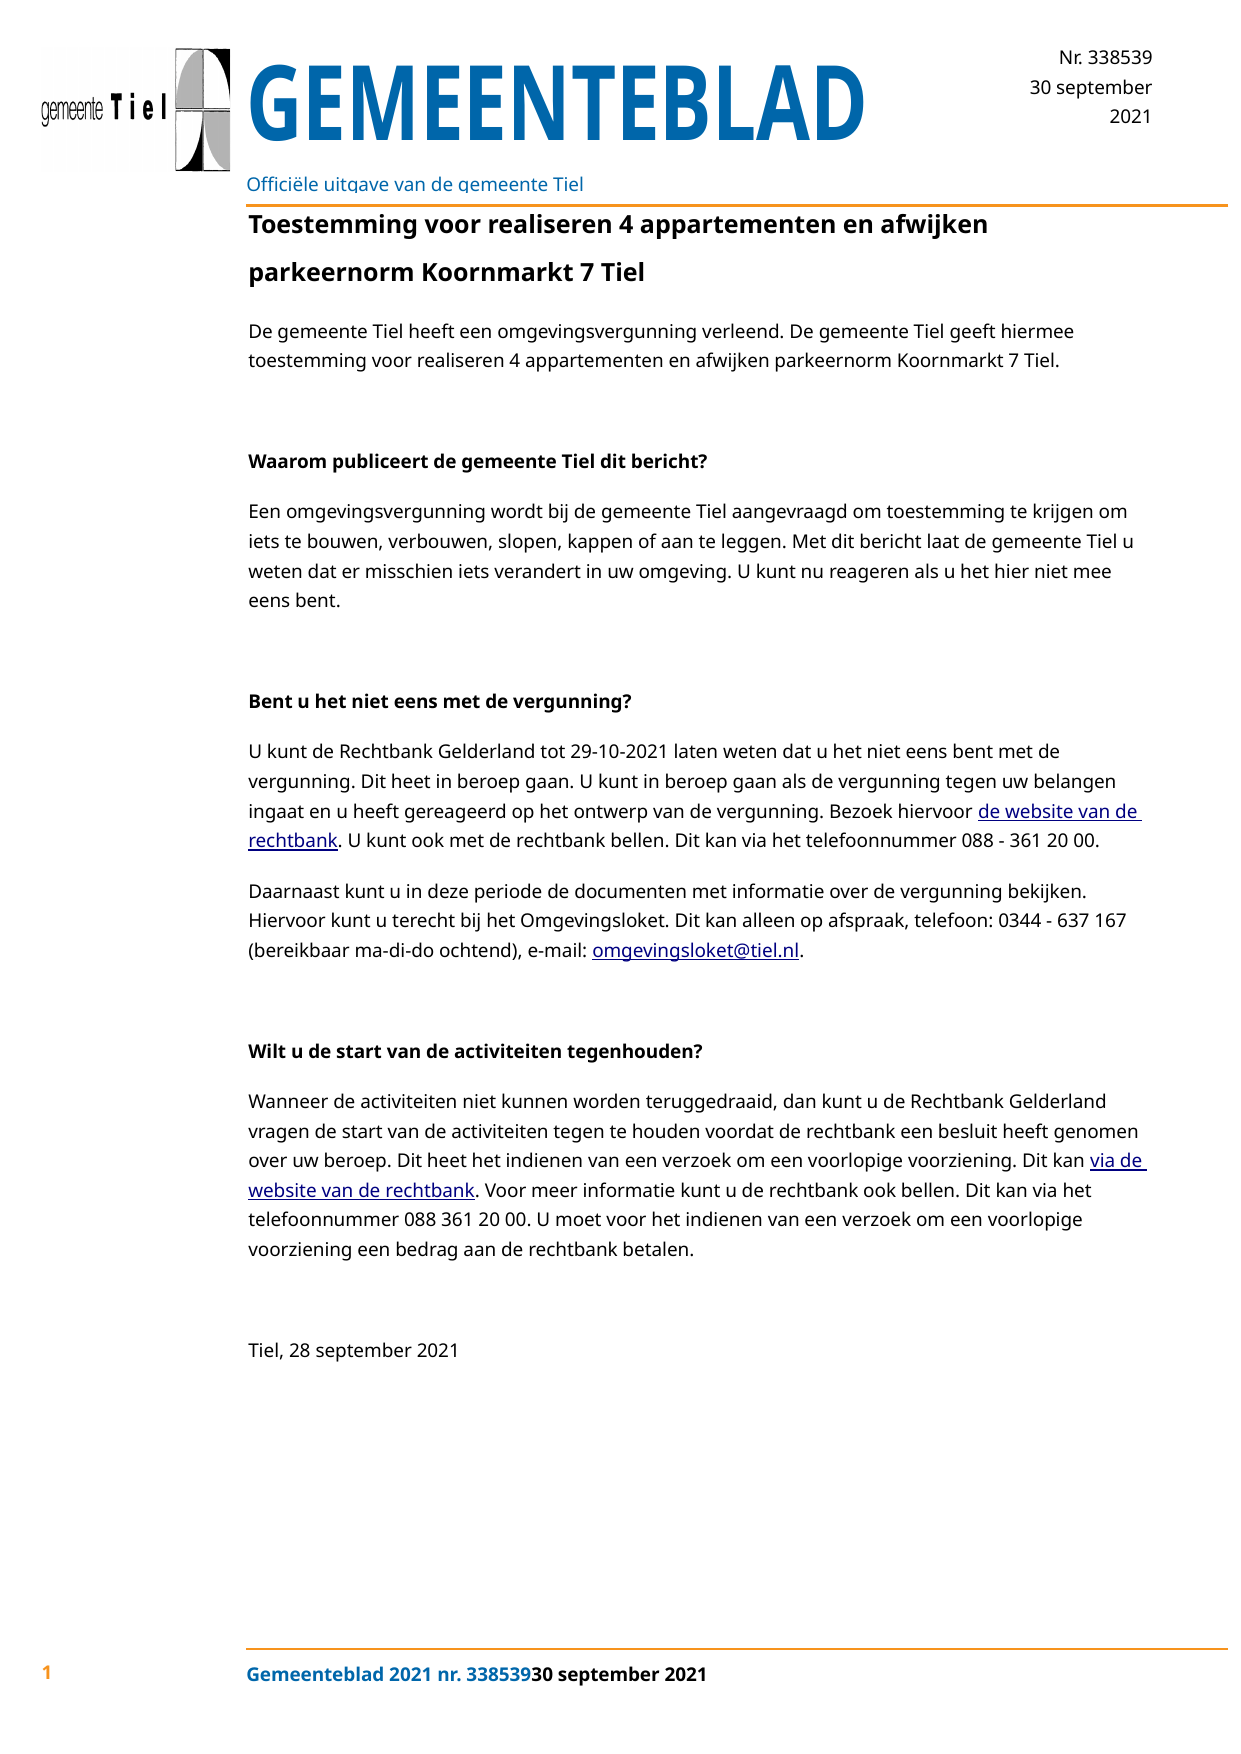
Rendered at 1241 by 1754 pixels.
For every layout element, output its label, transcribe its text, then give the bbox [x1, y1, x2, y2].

text Wilt u de start van de activiteiten tegenhouden? [248, 1038, 1152, 1064]
text Toestemming voor realiseren 4 appartementen en afwijken parkeernorm Koornmarkt 7 Tiel [248, 207, 1152, 288]
text Bent u het niet eens met de vergunning? [248, 688, 1152, 714]
text Tiel, 28 september 2021 [248, 1337, 1152, 1363]
text Waarom publiceert de gemeente Tiel dit bericht? [248, 448, 1152, 474]
text Wanneer de activiteiten niet kunnen worden teruggedraaid, dan kunt u de Rechtbank Gelderland vragen de start van de activiteiten tegen te houden voordat de rechtbank een besluit heeft genomen over uw beroep. Dit heet het indienen van een verzoek om een voorlopige voorziening. Dit kan via de website van de rechtbank. Voor meer informatie kunt u de rechtbank ook bellen. Dit kan via het telefoonnummer 088 361 20 00. U moet voor het indienen van een verzoek om een voorlopige voorziening een bedrag aan de rechtbank betalen. [248, 1088, 1152, 1262]
text U kunt de Rechtbank Gelderland tot 29-10-2021 laten weten dat u het niet eens bent met de vergunning. Dit heet in beroep gaan. U kunt in beroep gaan als de vergunning tegen uw belangen ingaat en u heeft gereageerd op het ontwerp van de vergunning. Bezoek hiervoor de website van de rechtbank. U kunt ook met de rechtbank bellen. Dit kan via het telefoonnummer 088 - 361 20 00. [248, 739, 1152, 853]
text De gemeente Tiel heeft een omgevingsvergunning verleend. De gemeente Tiel geeft hiermee toestemming voor realiseren 4 appartementen en afwijken parkeernorm Koornmarkt 7 Tiel. [248, 318, 1152, 373]
text Een omgevingsvergunning wordt bij de gemeente Tiel aangevraagd om toestemming te krijgen om iets te bouwen, verbouwen, slopen, kappen of aan te leggen. Met dit bericht laat de gemeente Tiel u weten dat er misschien iets verandert in uw omgeving. U kunt nu reageren als u het hier niet mee eens bent. [248, 499, 1152, 613]
picture [41, 47, 231, 172]
text Daarnaast kunt u in deze periode de documenten met informatie over de vergunning bekijken. Hiervoor kunt u terecht bij het Omgevingsloket. Dit kan alleen op afspraak, telefoon: 0344 - 637 167 (bereikbaar ma-di-do ochtend), e-mail: omgevingsloket@tiel.nl. [248, 878, 1152, 963]
